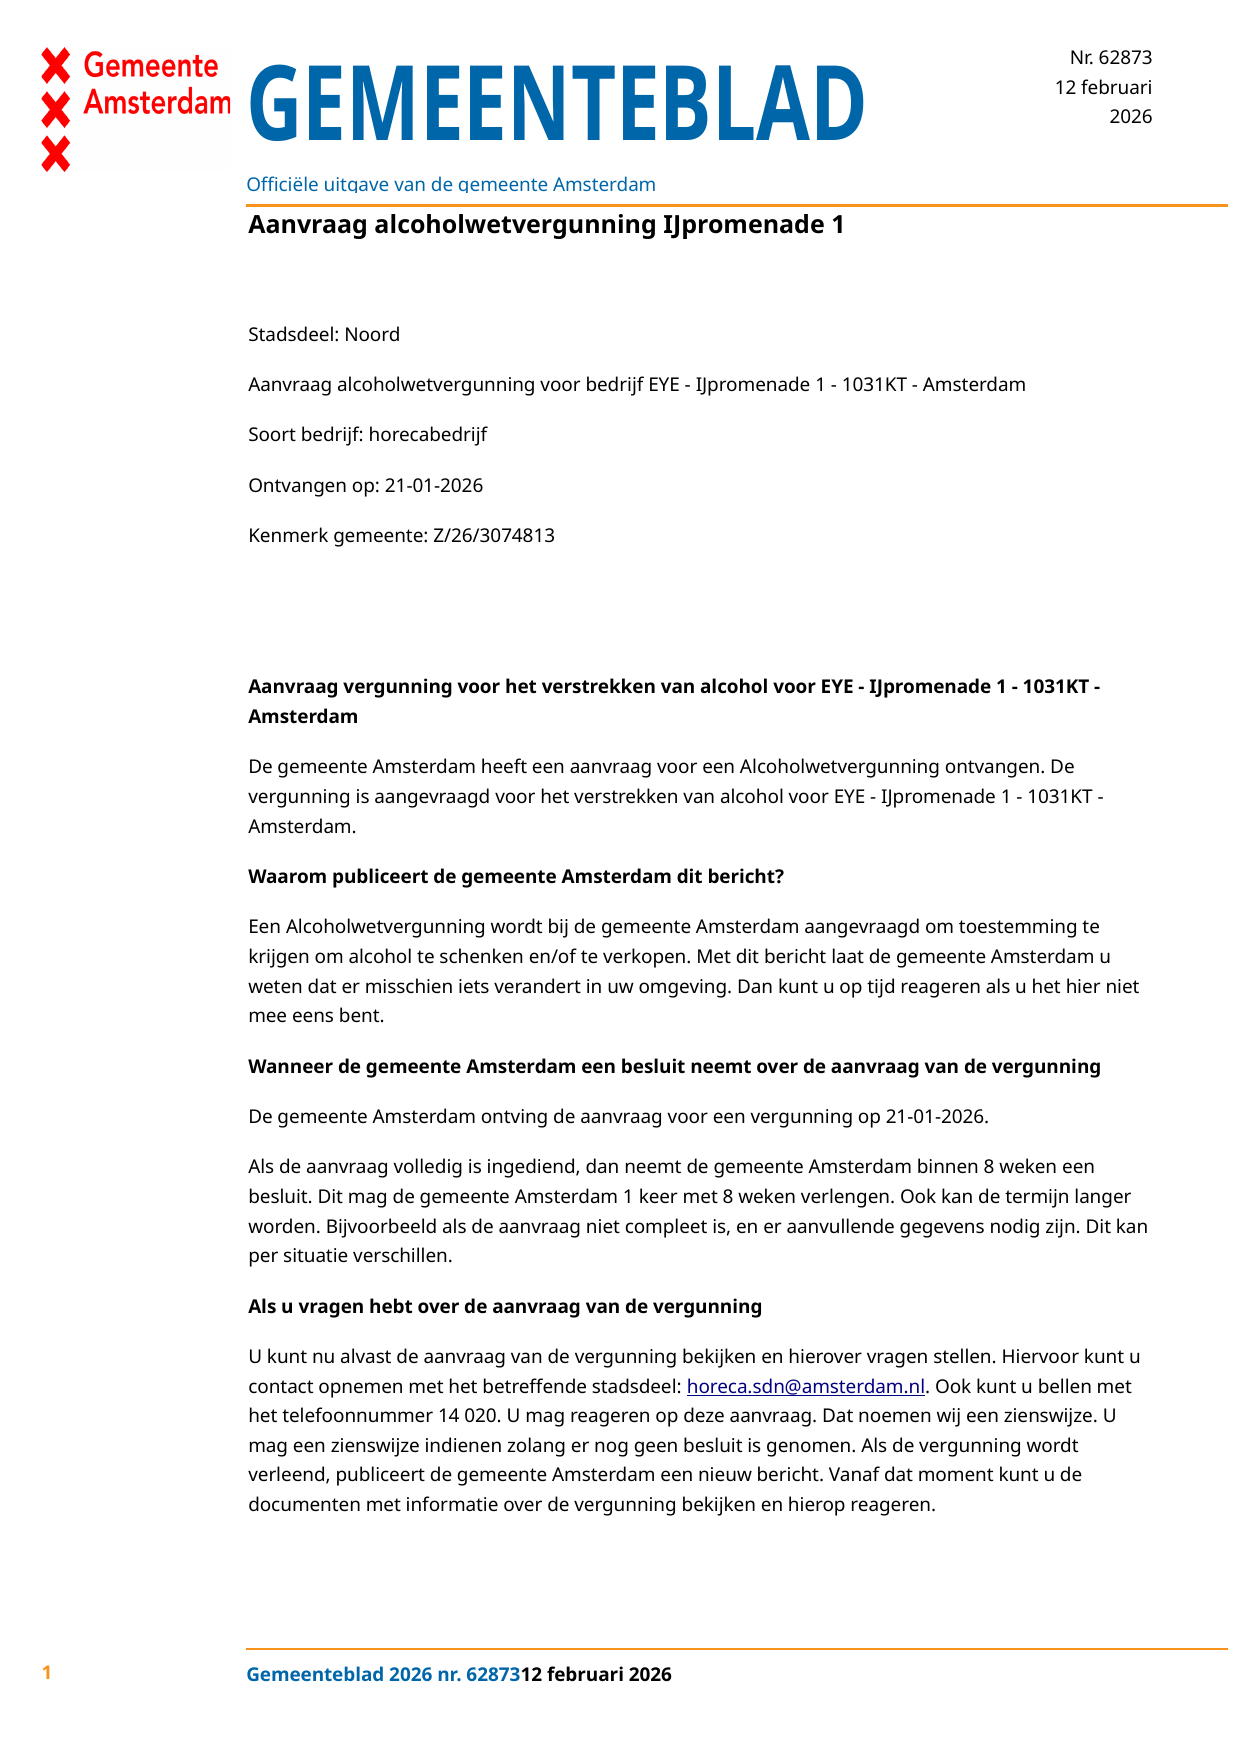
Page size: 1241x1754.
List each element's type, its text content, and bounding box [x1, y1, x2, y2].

text Wanneer de gemeente Amsterdam een besluit neemt over de aanvraag van de vergunning [248, 1053, 1152, 1078]
text Ontvangen op: 21-01-2026 [248, 472, 1152, 498]
text Kenmerk gemeente: Z/26/3074813 [248, 522, 1152, 548]
text Stadsdeel: Noord [248, 321, 1152, 346]
text Waarom publiceert de gemeente Amsterdam dit bericht? [248, 863, 1152, 889]
text Aanvraag alcoholwetvergunning voor bedrijf EYE - IJpromenade 1 - 1031KT - Amsterdam [248, 371, 1152, 397]
text Als u vragen hebt over de aanvraag van de vergunning [248, 1293, 1152, 1318]
text Aanvraag alcoholwetvergunning IJpromenade 1 [248, 207, 1152, 241]
text Aanvraag vergunning voor het verstrekken van alcohol voor EYE - IJpromenade 1 - 1031KT - Amsterdam [248, 674, 1152, 729]
text Een Alcoholwetvergunning wordt bij de gemeente Amsterdam aangevraagd om toestemming te krijgen om alcohol te schenken en/of te verkopen. Met dit bericht laat de gemeente Amsterdam u weten dat er misschien iets verandert in uw omgeving. Dan kunt u op tijd reageren als u het hier niet mee eens bent. [248, 914, 1152, 1028]
text Als de aanvraag volledig is ingediend, dan neemt de gemeente Amsterdam binnen 8 weken een besluit. Dit mag de gemeente Amsterdam 1 keer met 8 weken verlengen. Ook kan de termijn langer worden. Bijvoorbeeld als de aanvraag niet compleet is, en er aanvullende gegevens nodig zijn. Dit kan per situatie verschillen. [248, 1154, 1152, 1268]
text De gemeente Amsterdam heeft een aanvraag voor een Alcoholwetvergunning ontvangen. De vergunning is aangevraagd voor het verstrekken van alcohol voor EYE - IJpromenade 1 - 1031KT - Amsterdam. [248, 754, 1152, 838]
text Soort bedrijf: horecabedrijf [248, 422, 1152, 447]
text De gemeente Amsterdam ontving de aanvraag voor een vergunning op 21-01-2026. [248, 1103, 1152, 1129]
picture [41, 47, 231, 172]
text U kunt nu alvast de aanvraag van de vergunning bekijken en hierover vragen stellen. Hiervoor kunt u contact opnemen met het betreffende stadsdeel: horeca.sdn@amsterdam.nl. Ook kunt u bellen met het telefoonnummer 14 020. U mag reageren op deze aanvraag. Dat noemen wij een zienswijze. U mag een zienswijze indienen zolang er nog geen besluit is genomen. Als de vergunning wordt verleend, publiceert de gemeente Amsterdam een nieuw bericht. Vanaf dat moment kunt u de documenten met informatie over de vergunning bekijken en hierop reageren. [248, 1343, 1152, 1517]
